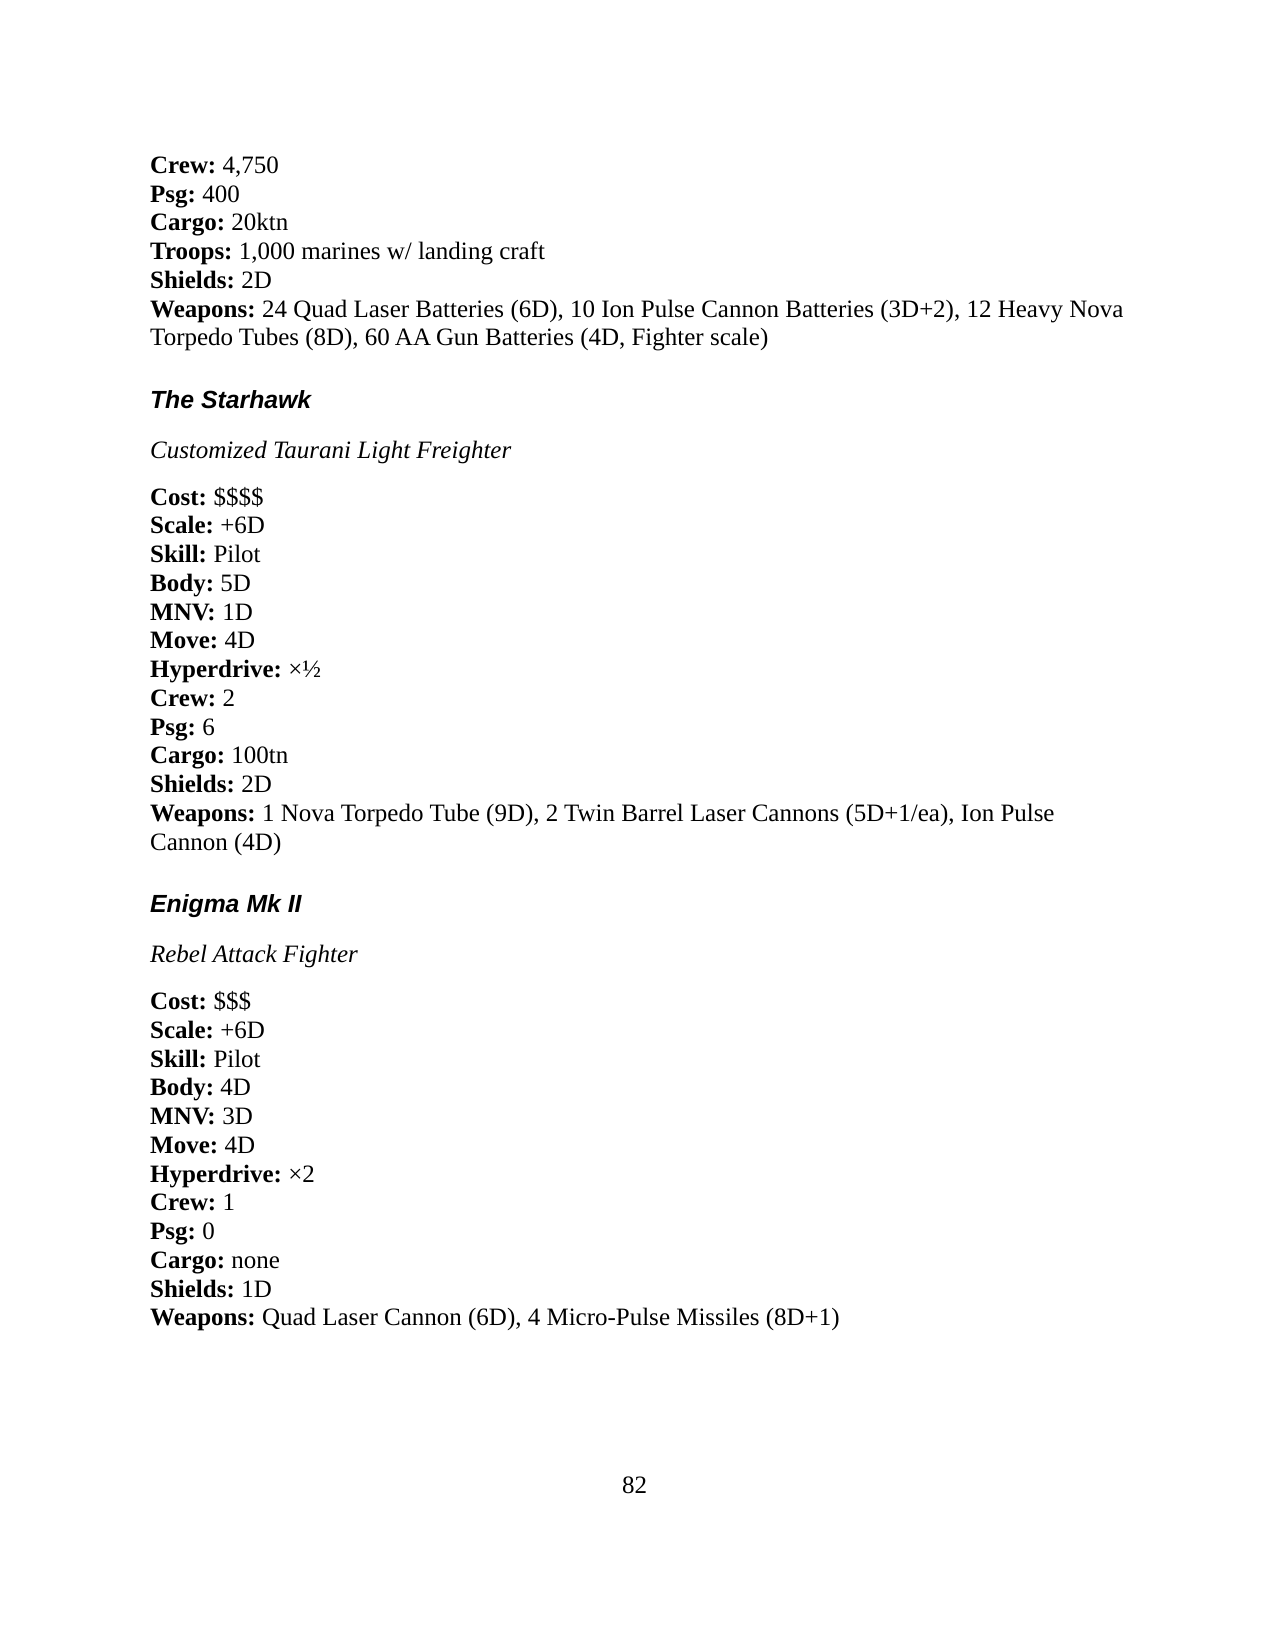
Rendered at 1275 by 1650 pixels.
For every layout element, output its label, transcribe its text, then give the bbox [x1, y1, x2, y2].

subtitle Enigma Mk II [150, 889, 1125, 918]
text Crew: 4,750 Psg: 400 Cargo: 20ktn Troops: 1,000 marines w/ landing craft Shields: 2D Weapons: 24 Quad Laser Batteries (6D), 10 Ion Pulse Cannon Batteries (3D+2), 12 Heavy Nova Torpedo Tubes (8D), 60 AA Gun Batteries (4D, Fighter scale) [150, 150, 1125, 351]
text Rebel Attack Fighter [150, 939, 1125, 968]
text Cost: $$$ Scale: +6D Skill: Pilot Body: 4D MNV: 3D Move: 4D Hyperdrive: ×2 Crew: 1 Psg: 0 Cargo: none Shields: 1D Weapons: Quad Laser Cannon (6D), 4 Micro-Pulse Missiles (8D+1) [150, 986, 1125, 1331]
subtitle The Starhawk [150, 385, 1125, 414]
text Cost: $$$$ Scale: +6D Skill: Pilot Body: 5D MNV: 1D Move: 4D Hyperdrive: ×½ Crew: 2 Psg: 6 Cargo: 100tn Shields: 2D Weapons: 1 Nova Torpedo Tube (9D), 2 Twin Barrel Laser Cannons (5D+1/ea), Ion Pulse Cannon (4D) [150, 482, 1125, 856]
text Customized Taurani Light Freighter [150, 435, 1125, 464]
